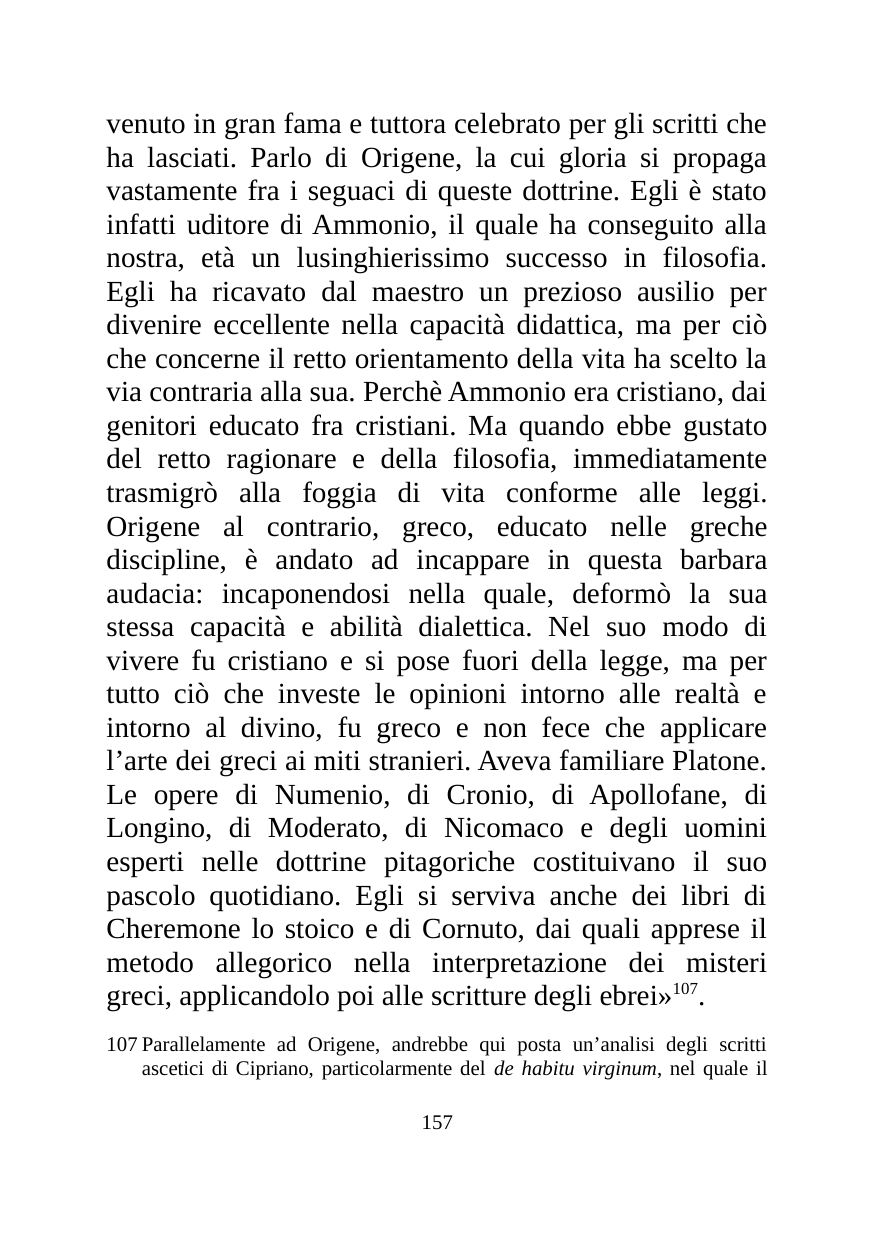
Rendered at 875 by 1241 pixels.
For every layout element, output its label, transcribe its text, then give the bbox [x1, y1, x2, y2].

text Parallelamente ad Origene, andrebbe qui posta un’analisi degli scritti ascetici di Cipriano, particolarmente del de habitu virginum, nel quale il [106, 1032, 768, 1080]
text venuto in gran fama e tuttora celebrato per gli scritti che ha lasciati. Parlo di Origene, la cui gloria si propaga vastamente fra i seguaci di queste dottrine. Egli è stato infatti uditore di Ammonio, il quale ha conseguito alla nostra, età un lusinghierissimo successo in filosofia. Egli ha ricavato dal maestro un prezioso ausilio per divenire eccellente nella capacità didattica, ma per ciò che concerne il retto orientamento della vita ha scelto la via contraria alla sua. Perchè Ammonio era cristiano, dai genitori educato fra cristiani. Ma quando ebbe gustato del retto ragionare e della filosofia, immediatamente trasmigrò alla foggia di vita conforme alle leggi. Origene al contrario, greco, educato nelle greche discipline, è andato ad incappare in questa barbara audacia: incaponendosi nella quale, deformò la sua stessa capacità e abilità dialettica. Nel suo modo di vivere fu cristiano e si pose fuori della legge, ma per tutto ciò che investe le opinioni intorno alle realtà e intorno al divino, fu greco e non fece che applicare l’arte dei greci ai miti stranieri. Aveva familiare Platone. Le opere di Numenio, di Cronio, di Apollofane, di Longino, di Moderato, di Nicomaco e degli uomini esperti nelle dottrine pitagoriche costituivano il suo pascolo quotidiano. Egli si serviva anche dei libri di Cheremone lo stoico e di Cornuto, dai quali apprese il metodo allegorico nella interpretazione dei misteri greci, applicandolo poi alle scritture degli ebrei». [106, 106, 768, 1012]
